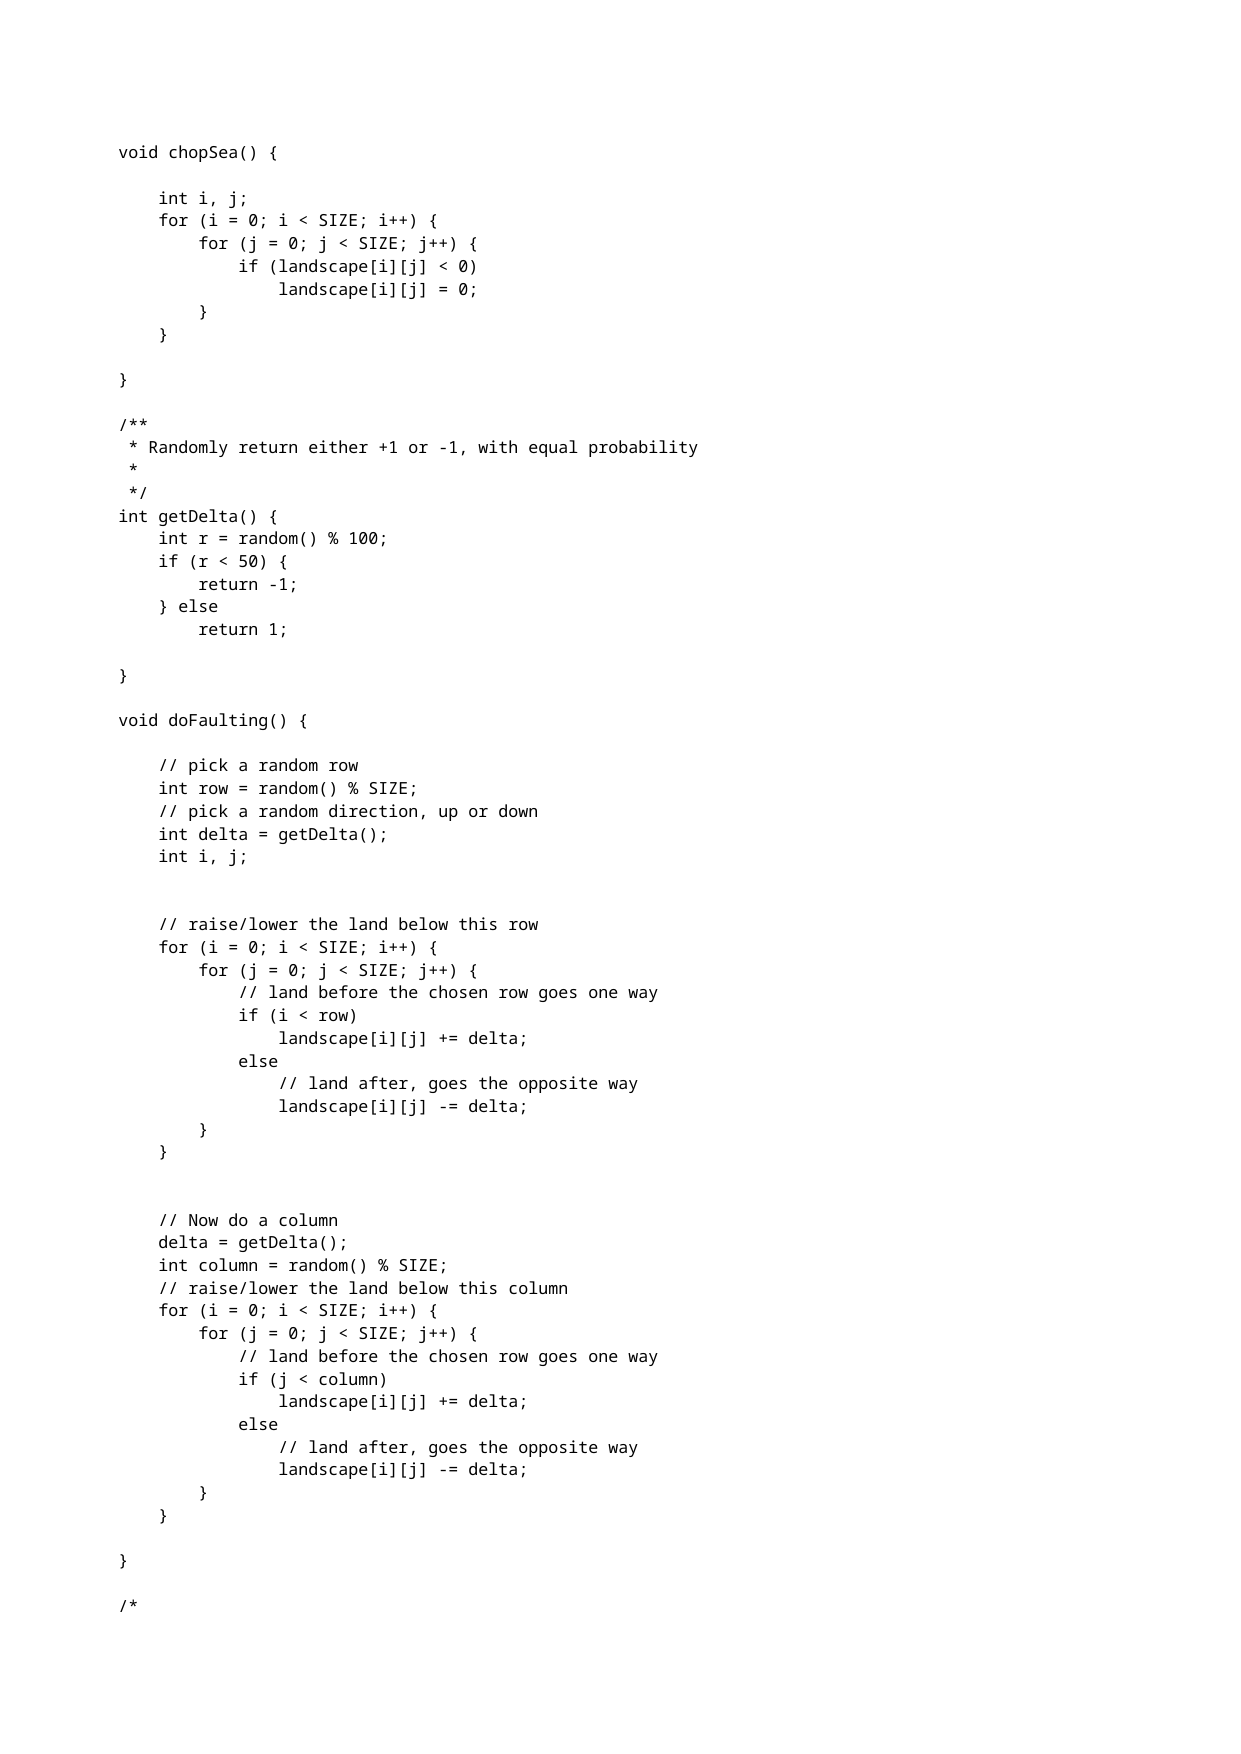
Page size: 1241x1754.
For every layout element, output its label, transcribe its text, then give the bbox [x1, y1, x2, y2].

text } [118, 300, 1122, 322]
text int column = random() % SIZE; [118, 1253, 1122, 1276]
text } [118, 322, 1122, 345]
text */ [118, 481, 1122, 504]
text return -1; [118, 572, 1122, 595]
text } [118, 1140, 1122, 1163]
text void doFaulting() { [118, 708, 1122, 731]
text landscape[i][j] -= delta; [118, 1094, 1122, 1117]
text landscape[i][j] += delta; [118, 1026, 1122, 1049]
text } [118, 1481, 1122, 1503]
text for (i = 0; i < SIZE; i++) { [118, 209, 1122, 232]
text int row = random() % SIZE; [118, 777, 1122, 799]
text else [118, 1049, 1122, 1072]
text return 1; [118, 618, 1122, 640]
text for (j = 0; j < SIZE; j++) { [118, 958, 1122, 981]
text * [118, 459, 1122, 481]
text for (i = 0; i < SIZE; i++) { [118, 1299, 1122, 1322]
text /** [118, 413, 1122, 436]
text * Randomly return either +1 or -1, with equal probability [118, 436, 1122, 459]
text landscape[i][j] = 0; [118, 277, 1122, 300]
text // land after, goes the opposite way [118, 1435, 1122, 1458]
text } [118, 368, 1122, 391]
text // pick a random row [118, 754, 1122, 777]
text for (i = 0; i < SIZE; i++) { [118, 936, 1122, 958]
text if (i < row) [118, 1004, 1122, 1026]
text for (j = 0; j < SIZE; j++) { [118, 1322, 1122, 1344]
text } [118, 1503, 1122, 1526]
text for (j = 0; j < SIZE; j++) { [118, 232, 1122, 254]
text if (r < 50) { [118, 549, 1122, 572]
text landscape[i][j] += delta; [118, 1390, 1122, 1412]
text // land after, goes the opposite way [118, 1072, 1122, 1094]
text int delta = getDelta(); [118, 822, 1122, 845]
text int getDelta() { [118, 504, 1122, 527]
text // raise/lower the land below this row [118, 913, 1122, 936]
text } [118, 1549, 1122, 1571]
text int r = random() % 100; [118, 527, 1122, 549]
text if (landscape[i][j] < 0) [118, 254, 1122, 277]
text // raise/lower the land below this column [118, 1276, 1122, 1299]
text } [118, 663, 1122, 686]
text // Now do a column [118, 1208, 1122, 1231]
text int i, j; [118, 186, 1122, 209]
text // pick a random direction, up or down [118, 799, 1122, 822]
text landscape[i][j] -= delta; [118, 1458, 1122, 1481]
text else [118, 1412, 1122, 1435]
text // land before the chosen row goes one way [118, 1344, 1122, 1367]
text } else [118, 595, 1122, 618]
text } [118, 1117, 1122, 1140]
text delta = getDelta(); [118, 1231, 1122, 1253]
text void chopSea() { [118, 141, 1122, 163]
text if (j < column) [118, 1367, 1122, 1390]
text // land before the chosen row goes one way [118, 981, 1122, 1004]
text /* [118, 1594, 1122, 1617]
text int i, j; [118, 845, 1122, 867]
